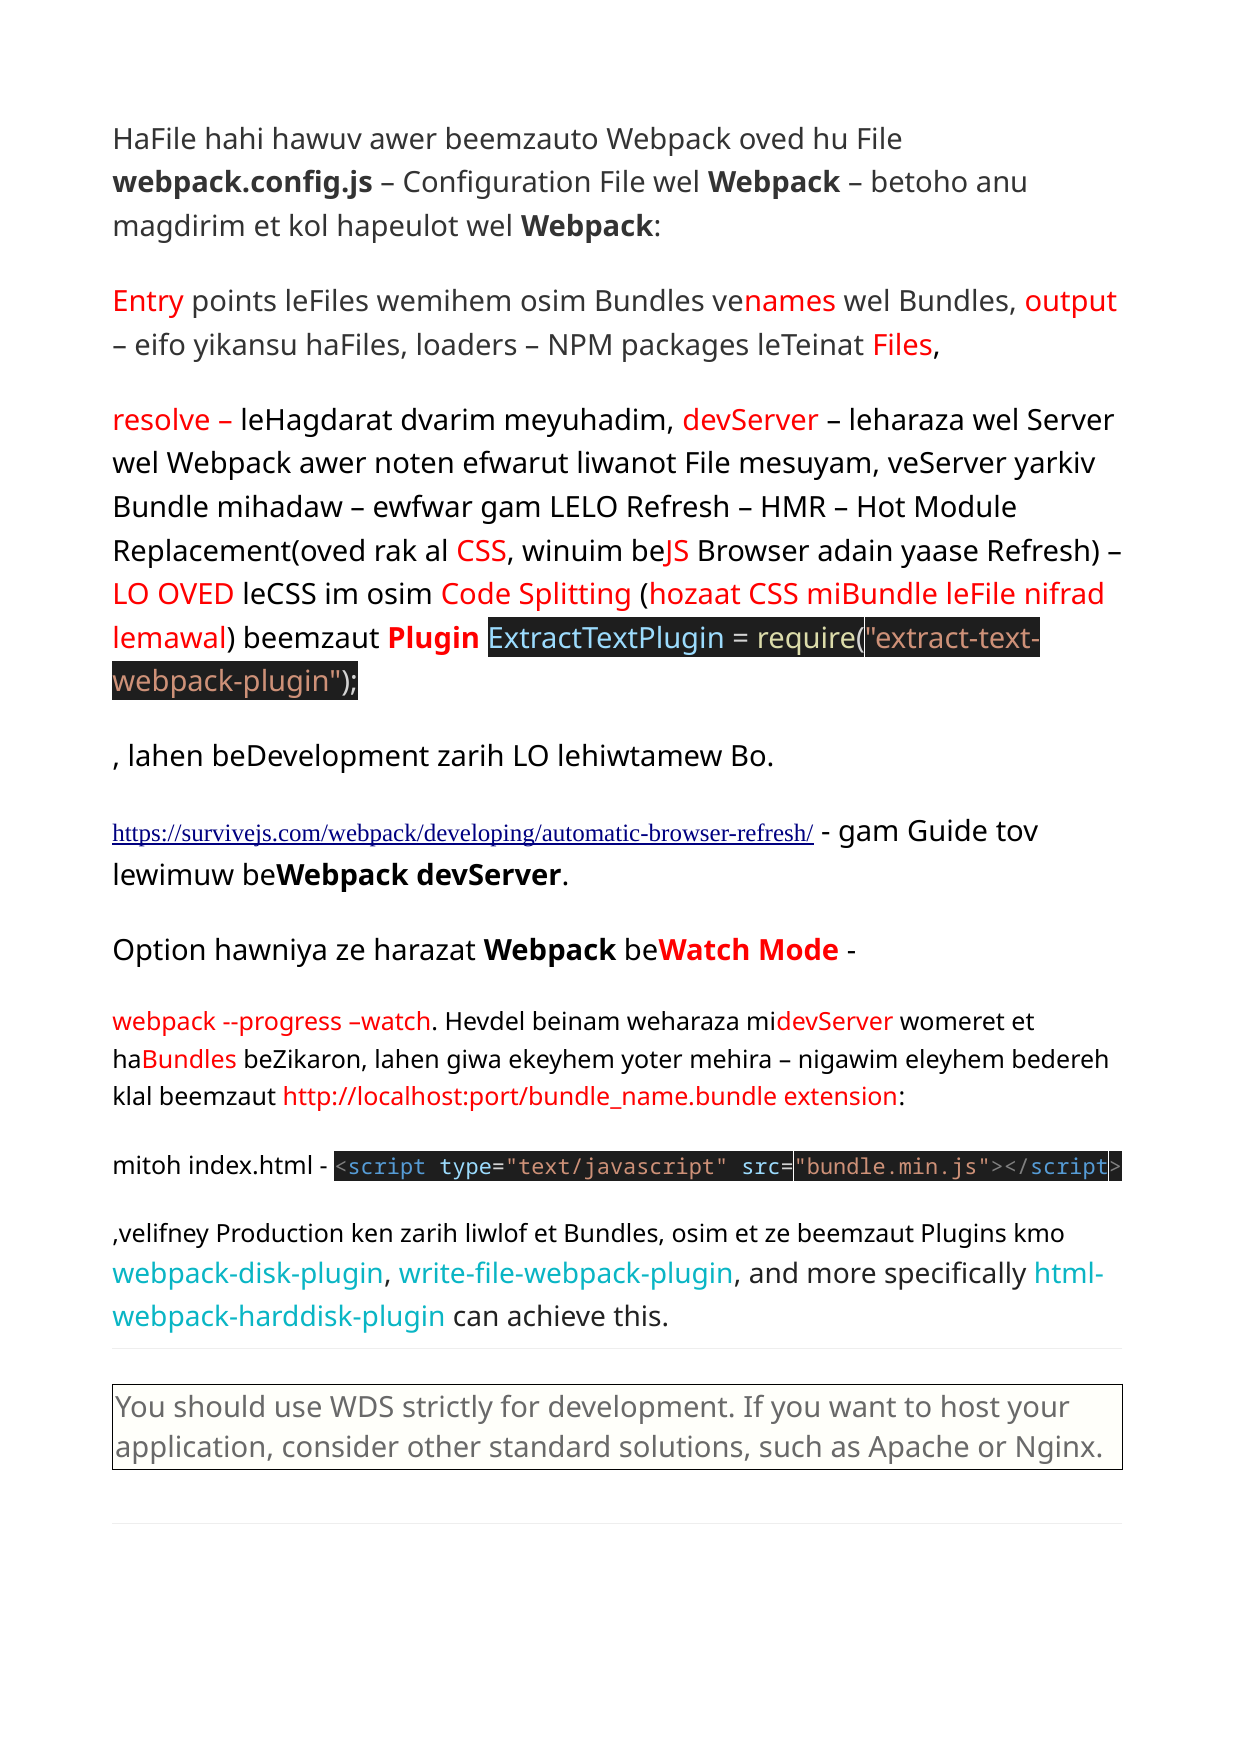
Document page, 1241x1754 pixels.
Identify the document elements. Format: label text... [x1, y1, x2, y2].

text mitoh index.html - <script type="text/javascript" src="bundle.min.js"></script> [112, 1147, 1122, 1181]
text , lahen beDevelopment zarih LO lehiwtamew Bo. [112, 736, 1122, 775]
text HaFile hahi hawuv awer beemzauto Webpack oved hu File webpack.config.js – Configuration File wel Webpack – betoho anu magdirim et kol hapeulot wel Webpack: [112, 118, 1122, 245]
text Option hawniya ze harazat Webpack beWatch Mode - [112, 929, 1122, 969]
text resolve – leHagdarat dvarim meyuhadim, devServer – leharaza wel Server wel Webpack awer noten efwarut liwanot File mesuyam, veServer yarkiv Bundle mihadaw – ewfwar gam LELO Refresh – HMR – Hot Module Replacement(oved rak al CSS, winuim beJS Browser adain yaase Refresh) – LO OVED leCSS im osim Code Splitting (hozaat CSS miBundle leFile nifrad lemawal) beemzaut Plugin ExtractTextPlugin = require("extract-text-webpack-plugin"); [112, 399, 1122, 700]
text webpack --progress –watch. Hevdel beinam weharaza midevServer womeret et haBundles beZikaron, lahen giwa ekeyhem yoter mehira – nigawim eleyhem bedereh klal beemzaut http://localhost:port/bundle_name.bundle extension: [112, 1004, 1122, 1113]
text Entry points leFiles wemihem osim Bundles venames wel Bundles, output – eifo yikansu haFiles, loaders – NPM packages leTeinat Files, [112, 280, 1122, 364]
text You should use WDS strictly for development. If you want to host your application, consider other standard solutions, such as Apache or Nginx. [113, 1385, 1122, 1469]
text ,velifney Production ken zarih liwlof et Bundles, osim et ze beemzaut Plugins kmo webpack-disk-plugin, write-file-webpack-plugin, and more specifically html-webpack-harddisk-plugin can achieve this. [112, 1216, 1122, 1348]
text https://survivejs.com/webpack/developing/automatic-browser-refresh/ - gam Guide tov lewimuw beWebpack devServer. [112, 811, 1122, 894]
